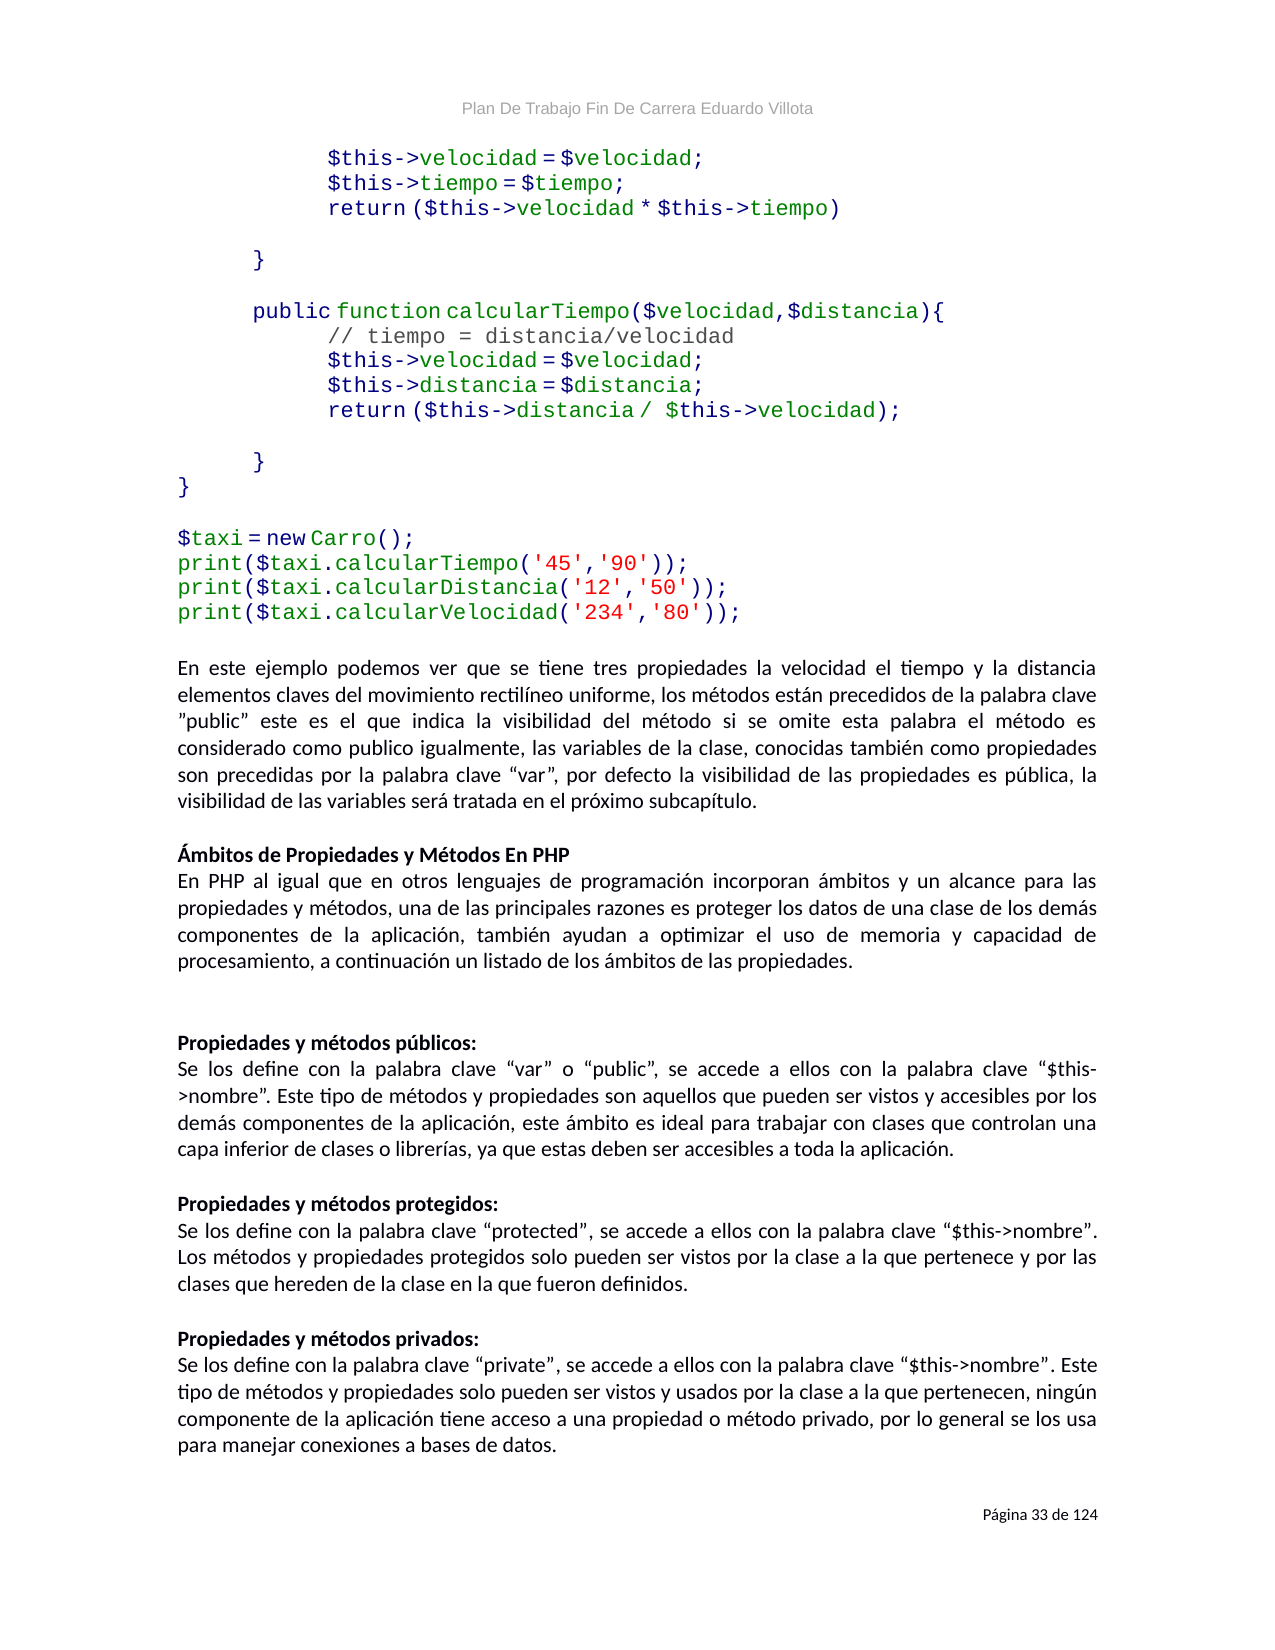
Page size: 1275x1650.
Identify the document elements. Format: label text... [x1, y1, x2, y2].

text Propiedades y métodos protegidos: [177, 1190, 1098, 1217]
text print($taxi.calcularTiempo('45','90')); [177, 552, 1098, 577]
text } [177, 476, 1098, 500]
text En PHP al igual que en otros lenguajes de programación incorporan ámbitos y un alcance para las propiedades y métodos, una de las principales razones es proteger los datos de una clase de los demás componentes de la aplicación, también ayudan a optimizar el uso de memoria y capacidad de procesamiento, a continuación un listado de los ámbitos de las propiedades. [177, 867, 1098, 974]
text En este ejemplo podemos ver que se tiene tres propiedades la velocidad el tiempo y la distancia elementos claves del movimiento rectilíneo uniforme, los métodos están precedidos de la palabra clave ”public” este es el que indica la visibilidad del método si se omite esta palabra el método es considerado como publico igualmente, las variables de la clase, conocidas también como propiedades son precedidas por la palabra clave “var”, por defecto la visibilidad de las propiedades es pública, la visibilidad de las variables será tratada en el próximo subcapítulo. [177, 654, 1098, 814]
text $this->velocidad = $velocidad; [177, 148, 1098, 172]
text public function calcularTiempo($velocidad,$distancia){ [177, 300, 1098, 325]
text return ($this->velocidad * $this->tiempo) [177, 197, 1098, 222]
text Se los define con la palabra clave “protected”, se accede a ellos con la palabra clave “$this->nombre”. Los métodos y propiedades protegidos solo pueden ser vistos por la clase a la que pertenece y por las clases que hereden de la clase en la que fueron definidos. [177, 1217, 1098, 1297]
text Ámbitos de Propiedades y Métodos En PHP [177, 841, 1098, 867]
text Se los define con la palabra clave “var” o “public”, se accede a ellos con la palabra clave “$this->nombre”. Este tipo de métodos y propiedades son aquellos que pueden ser vistos y accesibles por los demás componentes de la aplicación, este ámbito es ideal para trabajar con clases que controlan una capa inferior de clases o librerías, ya que estas deben ser accesibles a toda la aplicación. [177, 1056, 1098, 1162]
text print($taxi.calcularDistancia('12','50')); [177, 577, 1098, 601]
text } [177, 451, 1098, 476]
text // tiempo = distancia/velocidad [177, 325, 1098, 350]
text return ($this->distancia / $this->velocidad); [177, 399, 1098, 424]
text Propiedades y métodos públicos: [177, 1029, 1098, 1056]
text print($taxi.calcularVelocidad('234','80')); [177, 601, 1098, 626]
text $this->velocidad = $velocidad; [177, 350, 1098, 374]
text $this->distancia = $distancia; [177, 374, 1098, 399]
text $taxi = new Carro(); [177, 527, 1098, 552]
text $this->tiempo = $tiempo; [177, 172, 1098, 197]
text Propiedades y métodos privados: [177, 1325, 1098, 1352]
text Se los define con la palabra clave “private”, se accede a ellos con la palabra clave “$this->nombre”. Este tipo de métodos y propiedades solo pueden ser vistos y usados por la clase a la que pertenecen, ningún componente de la aplicación tiene acceso a una propiedad o método privado, por lo general se los usa para manejar conexiones a bases de datos. [177, 1352, 1098, 1458]
text } [177, 249, 1098, 273]
